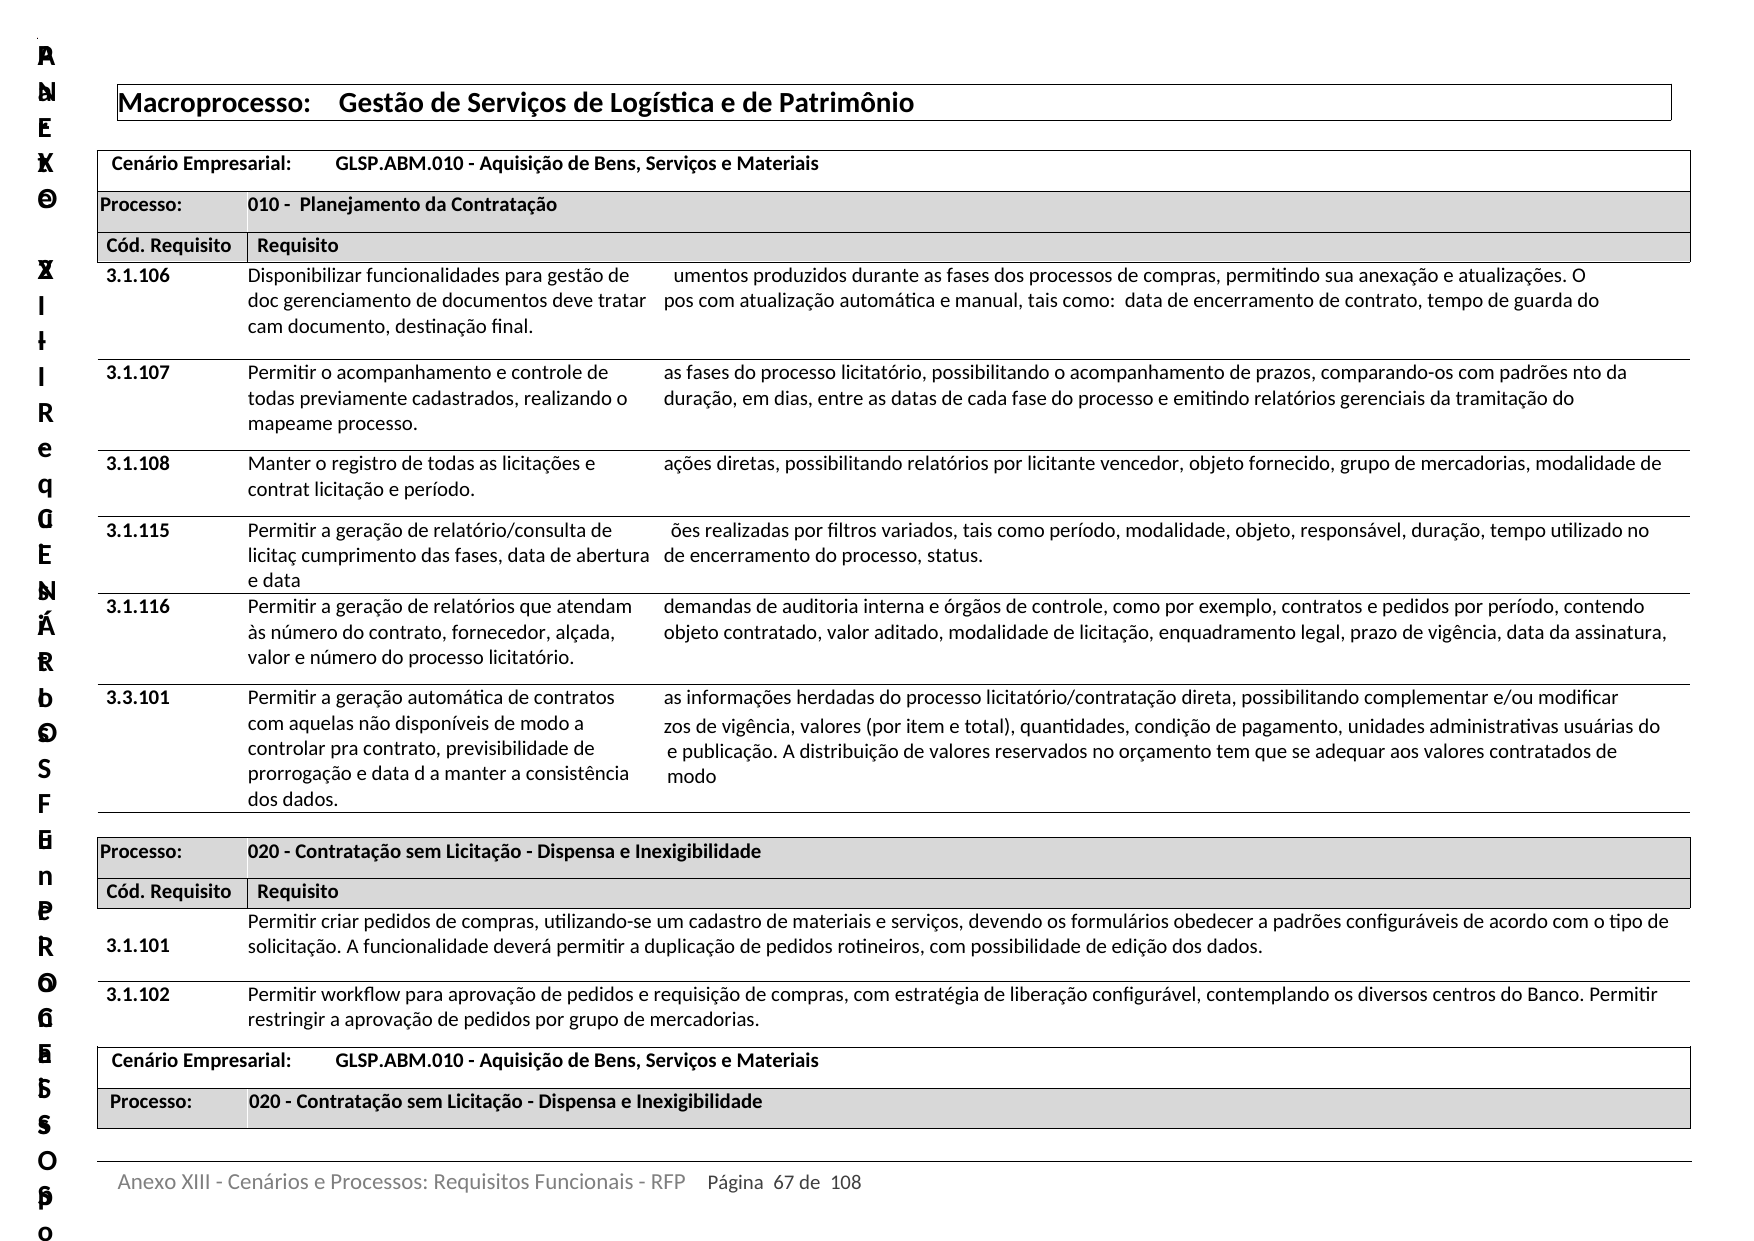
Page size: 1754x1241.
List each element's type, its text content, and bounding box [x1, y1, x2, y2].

table_cell Permitir workflow para aprovação de pedidos e requisição de compras, com estratégia de liberação configurável, contemplando os diversos centros do Banco. Permitir restringir a aprovação de pedidos por grupo de mercadorias. [248, 982, 1690, 1046]
table_cell 3.1.115 [97, 517, 247, 593]
table_cell Manter o registro de todas as licitações e contrat licitação e período. [248, 451, 663, 516]
table_cell 3.1.102 [97, 982, 247, 1046]
table_header Cenário Empresarial: [98, 151, 335, 191]
table_cell 020 - Contratação sem Licitação - Dispensa e Inexigibilidade [248, 1089, 1690, 1128]
table_cell GLSP.ABM.010 - Aquisição de Bens, Serviços e Materiais [335, 1048, 1690, 1087]
table_cell [97, 813, 247, 837]
table_cell Processo: [98, 1089, 247, 1128]
table_cell 3.1.116 [97, 594, 247, 684]
table_cell Cenário Empresarial: [98, 1048, 335, 1087]
table_cell ações diretas, possibilitando relatórios por licitante vencedor, objeto fornecido, grupo de mercadorias, modalidade de [663, 451, 1690, 516]
table_cell Permitir criar pedidos de compras, utilizando-se um cadastro de materiais e serviços, devendo os formulários obedecer a padrões configuráveis de acordo com o tipo de solicitação. A funcionalidade deverá permitir a duplicação de pedidos rotineiros, com possibilidade de edição dos dados. [248, 909, 1690, 981]
table_cell Requisito [248, 879, 1690, 908]
table_cell Processo: [98, 192, 247, 232]
table_cell 020 - Contratação sem Licitação - Dispensa e Inexigibilidade [248, 838, 1690, 878]
table_cell [248, 813, 1690, 837]
table_cell demandas de auditoria interna e órgãos de controle, como por exemplo, contratos e pedidos por período, contendo objeto contratado, valor aditado, modalidade de licitação, enquadramento legal, prazo de vigência, data da assinatura, [663, 594, 1690, 684]
table_cell Permitir o acompanhamento e controle de todas previamente cadastrados, realizando o mapeame processo. [248, 360, 663, 450]
table_cell Permitir a geração de relatório/consulta de licitaç cumprimento das fases, data de abertura e data [248, 517, 663, 593]
table_cell [663, 192, 1690, 232]
table_cell Cód. Requisito [98, 879, 247, 908]
table_cell as informações herdadas do processo licitatório/contratação direta, possibilitando complementar e/ou modificar zos de vigência, valores (por item e total), quantidades, condição de pagamento, unidades administrativas usuárias do e publicação. A distribuição de valores reservados no orçamento tem que se adequar aos valores contratados de modo [663, 685, 1690, 811]
table_cell ões realizadas por filtros variados, tais como período, modalidade, objeto, responsável, duração, tempo utilizado no de encerramento do processo, status. [663, 517, 1690, 593]
table_cell Requisito [248, 233, 663, 261]
table_cell Permitir a geração de relatórios que atendam às número do contrato, fornecedor, alçada, valor e número do processo licitatório. [248, 594, 663, 684]
table_cell [663, 233, 1690, 261]
table_cell 3.1.106 [97, 263, 247, 359]
table_cell umentos produzidos durante as fases dos processos de compras, permitindo sua anexação e atualizações. O pos com atualização automática e manual, tais como: data de encerramento de contrato, tempo de guarda do [663, 263, 1690, 359]
table_cell 010 - Planejamento da Contratação [248, 192, 663, 232]
table_header GLSP.ABM.010 - Aquisição de Bens, Serviços e Materiais [335, 151, 1690, 191]
table_cell Processo: [98, 838, 247, 878]
table_cell 3.1.101 [97, 909, 247, 981]
table_cell as fases do processo licitatório, possibilitando o acompanhamento de prazos, comparando-os com padrões nto da duração, em dias, entre as datas de cada fase do processo e emitindo relatórios gerenciais da tramitação do [663, 360, 1690, 450]
table_cell 3.1.108 [97, 451, 247, 516]
table_cell 3.3.101 [97, 685, 247, 811]
table_cell Cód. Requisito [98, 233, 247, 261]
table_cell Disponibilizar funcionalidades para gestão de doc gerenciamento de documentos deve tratar cam documento, destinação final. [248, 263, 663, 359]
table_cell 3.1.107 [97, 360, 247, 450]
table_cell Permitir a geração automática de contratos com aquelas não disponíveis de modo a controlar pra contrato, previsibilidade de prorrogação e data d a manter a consistência dos dados. [248, 685, 663, 811]
